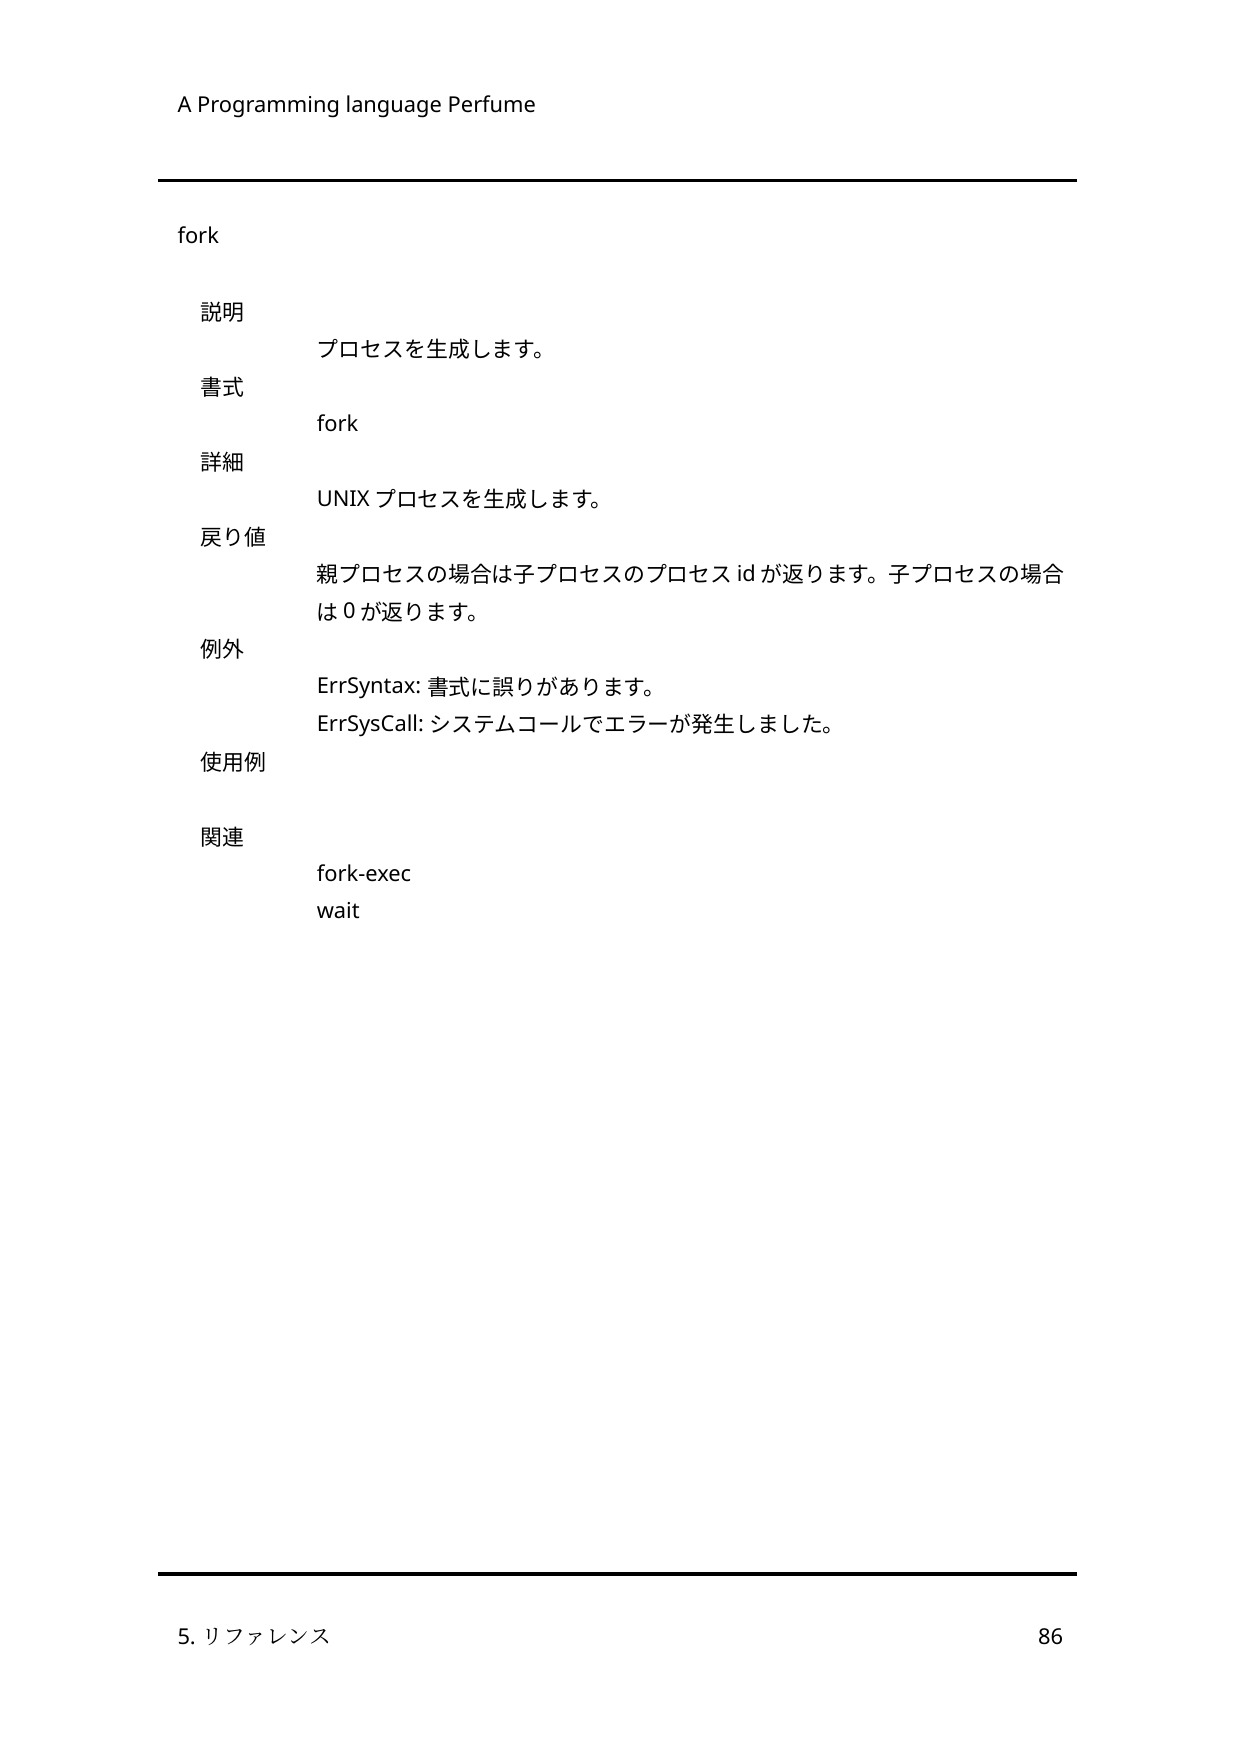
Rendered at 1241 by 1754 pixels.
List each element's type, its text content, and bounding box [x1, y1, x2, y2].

table_cell ErrSyntax: 書式に誤りがあります。 ErrSysCall: システムコールでエラーが発生しました。 [317, 629, 1063, 742]
table_cell 使用例 [200, 742, 317, 817]
table_header プロセスを生成します。 [317, 292, 1063, 367]
table_cell fork [317, 367, 1063, 442]
table_cell 書式 [200, 367, 317, 442]
table_cell 親プロセスの場合は子プロセスのプロセスidが返ります。子プロセスの場合は0が返ります。 [317, 517, 1063, 629]
table_cell 戻り値 [200, 517, 317, 629]
table_header 説明 [200, 292, 317, 367]
table_cell 例外 [200, 629, 317, 742]
table_cell fork-exec wait [317, 817, 1063, 929]
table_cell 関連 [200, 817, 317, 929]
table_cell UNIXプロセスを生成します。 [317, 442, 1063, 517]
table_cell 詳細 [200, 442, 317, 517]
table_cell [317, 742, 1063, 817]
subtitle fork [177, 217, 1063, 254]
